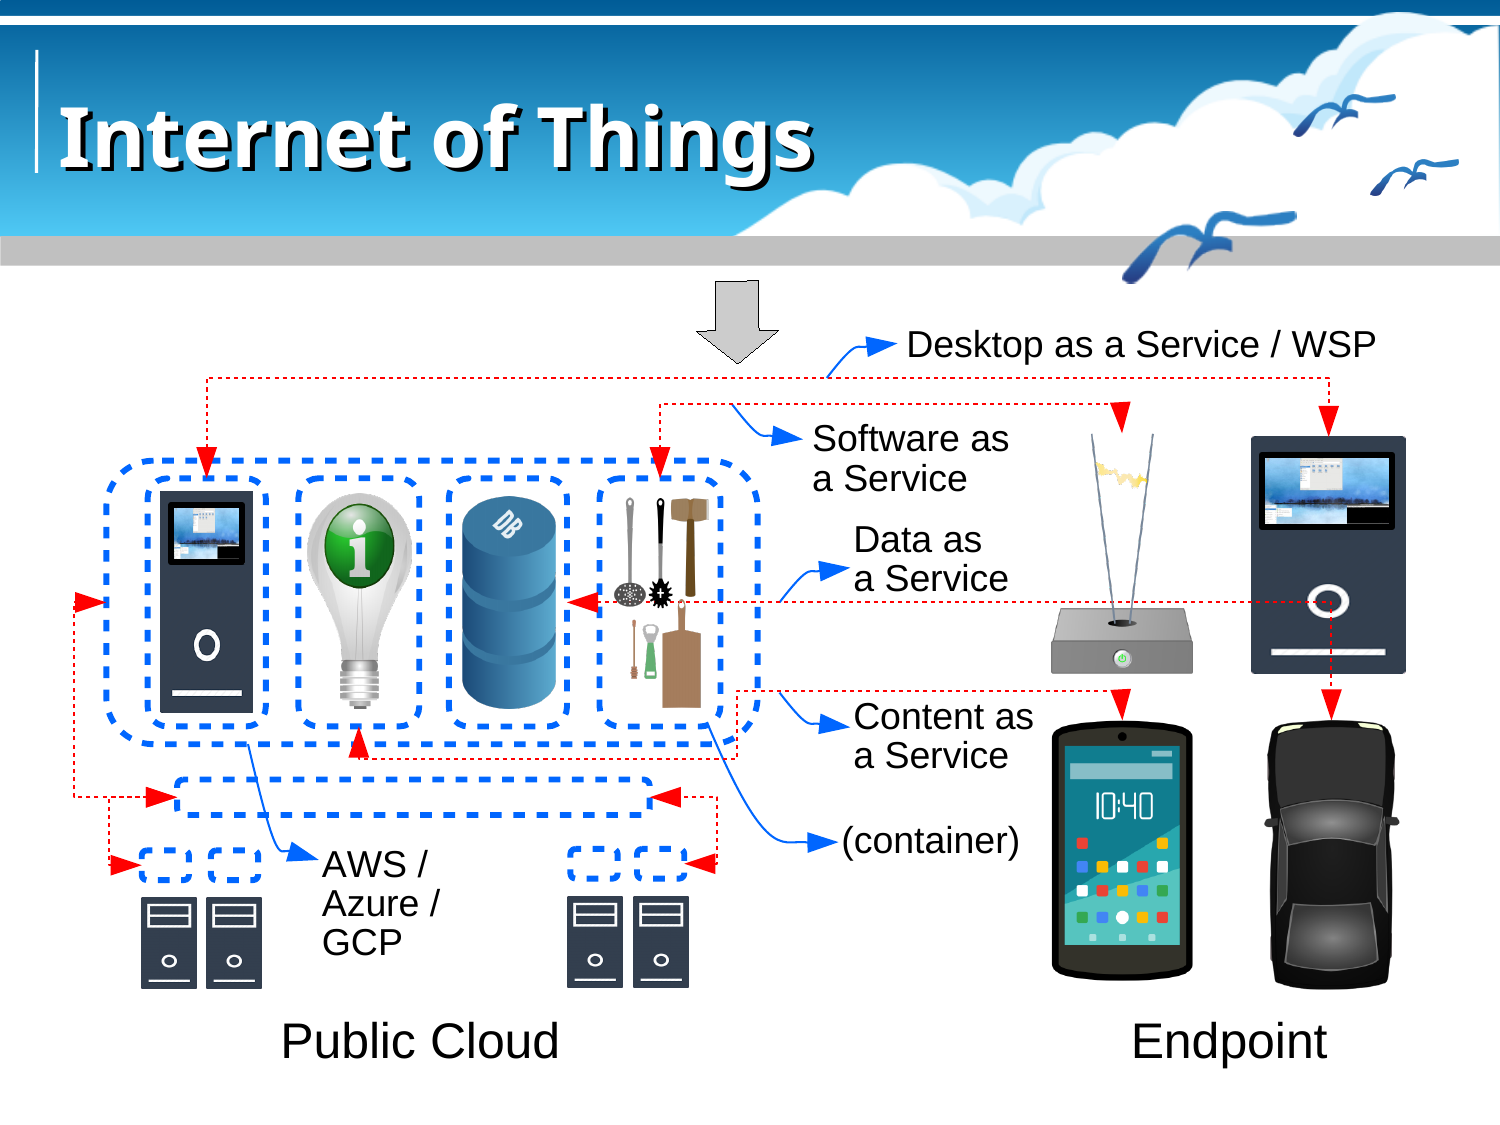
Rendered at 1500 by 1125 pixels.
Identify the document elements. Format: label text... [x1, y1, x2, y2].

text_box Public Cloud [265, 1009, 609, 1077]
picture [730, 12, 1500, 284]
text_box Software as a Service [797, 413, 1028, 507]
text_box Data as a Service [838, 513, 1028, 607]
picture [567, 896, 623, 988]
picture [141, 897, 197, 989]
picture [1051, 720, 1193, 981]
picture [633, 896, 689, 988]
text_box (container) [826, 814, 1040, 869]
picture [1251, 436, 1406, 674]
text_box Desktop as a Service / WSP [891, 318, 1394, 373]
picture [206, 897, 262, 989]
text_box Content as a Service [838, 690, 1069, 784]
picture [614, 496, 709, 709]
title Internet of Things [59, 86, 1465, 186]
picture [1051, 433, 1193, 674]
text_box AWS / Azure / GCP [307, 838, 579, 971]
picture [307, 493, 412, 709]
text_box [696, 280, 779, 364]
picture [462, 496, 556, 709]
picture [1263, 720, 1400, 990]
text_box Endpoint [1116, 1009, 1359, 1077]
picture [159, 490, 254, 714]
